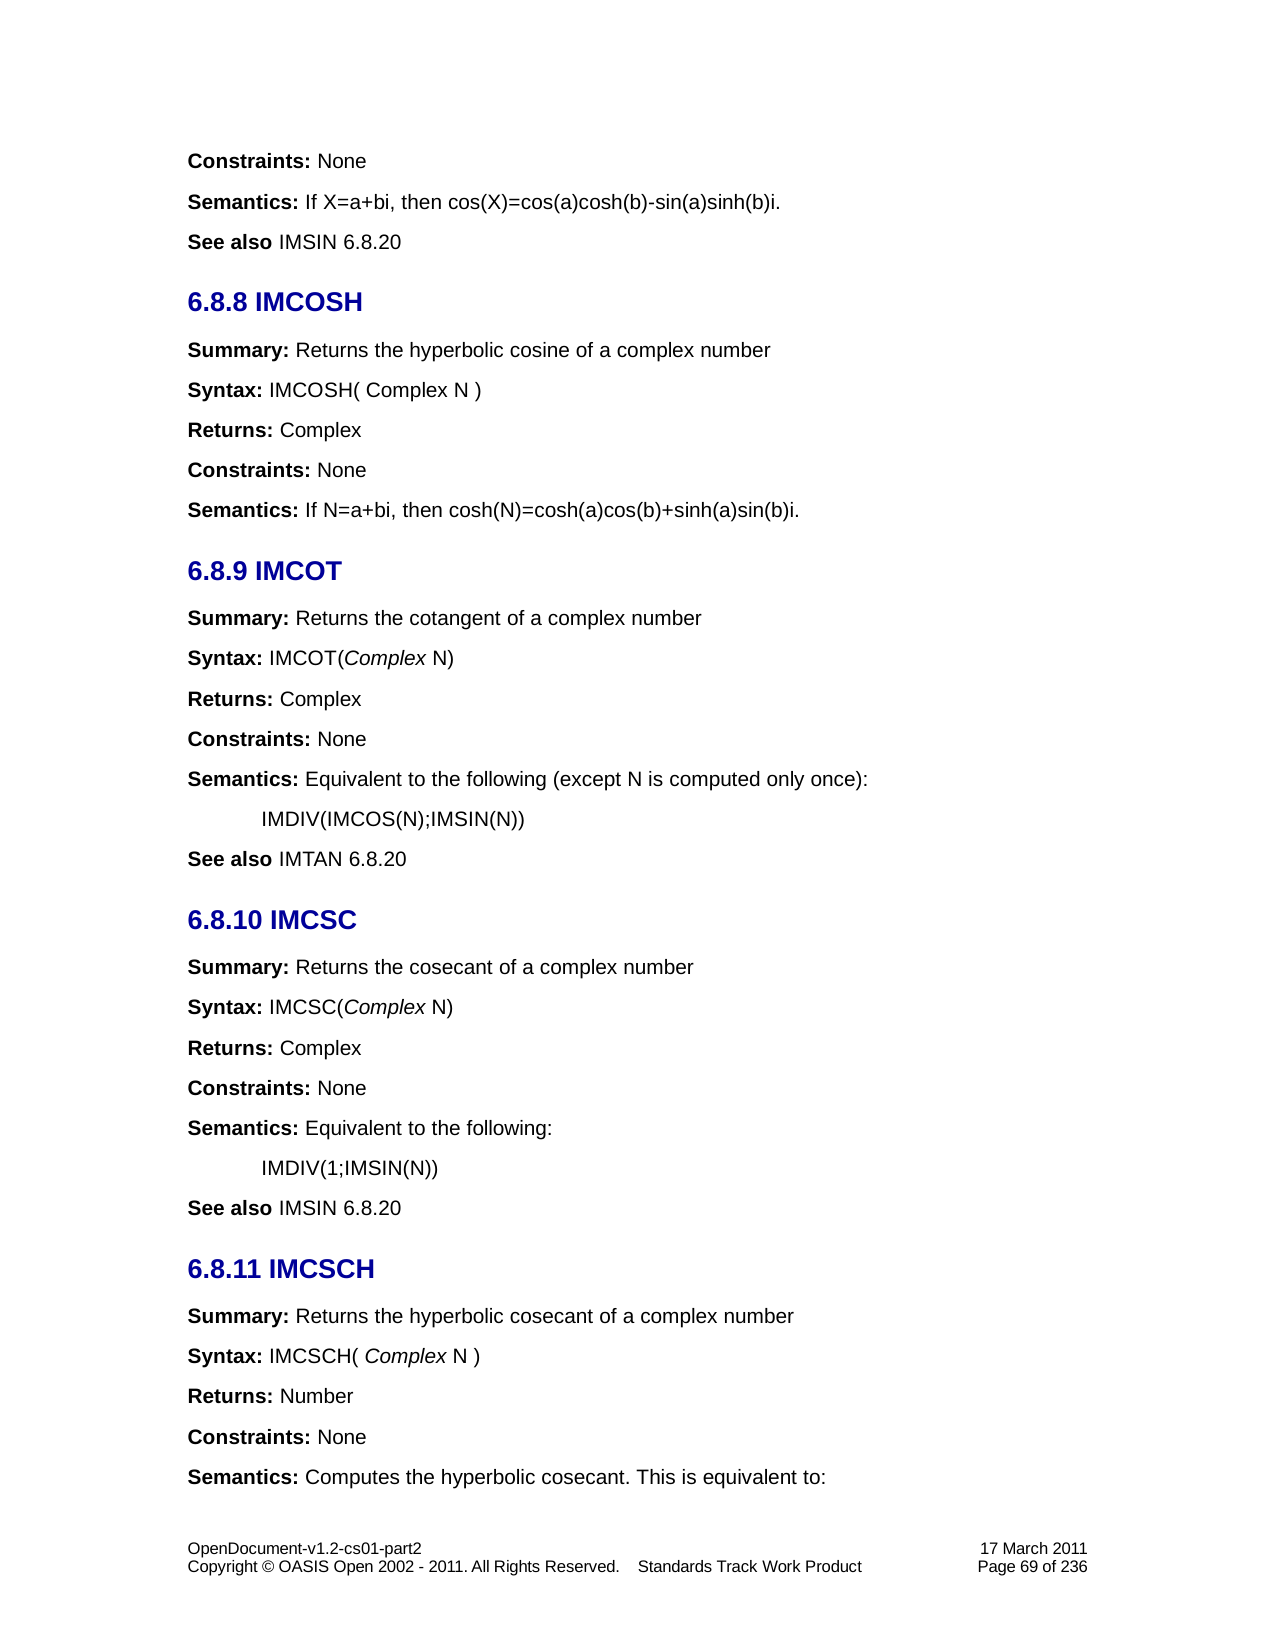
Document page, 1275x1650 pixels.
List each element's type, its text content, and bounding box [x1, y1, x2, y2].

subtitle IMCOT [187, 556, 1088, 586]
text IMDIV(IMCOS(N);IMSIN(N)) [187, 808, 1088, 831]
text Constraints: None [187, 1076, 1088, 1100]
text Constraints: None [187, 1425, 1088, 1449]
text See also IMTAN 6.8.20 [187, 848, 1088, 871]
text IMDIV(1;IMSIN(N)) [187, 1157, 1088, 1180]
text Semantics: If N=a+bi, then cosh(N)=cosh(a)cos(b)+sinh(a)sin(b)i. [187, 499, 1088, 522]
text Syntax: IMCOSH( Complex N ) [187, 378, 1088, 402]
subtitle IMCSC [187, 905, 1088, 935]
text Returns: Complex [187, 687, 1088, 711]
text Returns: Complex [187, 1036, 1088, 1059]
text Summary: Returns the hyperbolic cosecant of a complex number [187, 1304, 1088, 1328]
text Returns: Number [187, 1385, 1088, 1408]
text Semantics: If X=a+bi, then cos(X)=cos(a)cosh(b)-sin(a)sinh(b)i. [187, 190, 1088, 214]
text Constraints: None [187, 150, 1088, 173]
text Summary: Returns the cotangent of a complex number [187, 607, 1088, 630]
text Summary: Returns the cosecant of a complex number [187, 956, 1088, 979]
text Syntax: IMCSC(Complex N) [187, 996, 1088, 1019]
text Semantics: Equivalent to the following (except N is computed only once): [187, 767, 1088, 791]
text See also IMSIN 6.8.20 [187, 230, 1088, 254]
text Constraints: None [187, 727, 1088, 751]
text Constraints: None [187, 459, 1088, 482]
text Semantics: Equivalent to the following: [187, 1116, 1088, 1140]
subtitle IMCOSH [187, 287, 1088, 317]
text Returns: Complex [187, 418, 1088, 442]
text Summary: Returns the hyperbolic cosine of a complex number [187, 338, 1088, 362]
text See also IMSIN 6.8.20 [187, 1197, 1088, 1220]
text Syntax: IMCOT(Complex N) [187, 647, 1088, 670]
text Semantics: Computes the hyperbolic cosecant. This is equivalent to: [187, 1465, 1088, 1489]
text Syntax: IMCSCH( Complex N ) [187, 1345, 1088, 1368]
subtitle IMCSCH [187, 1254, 1088, 1284]
